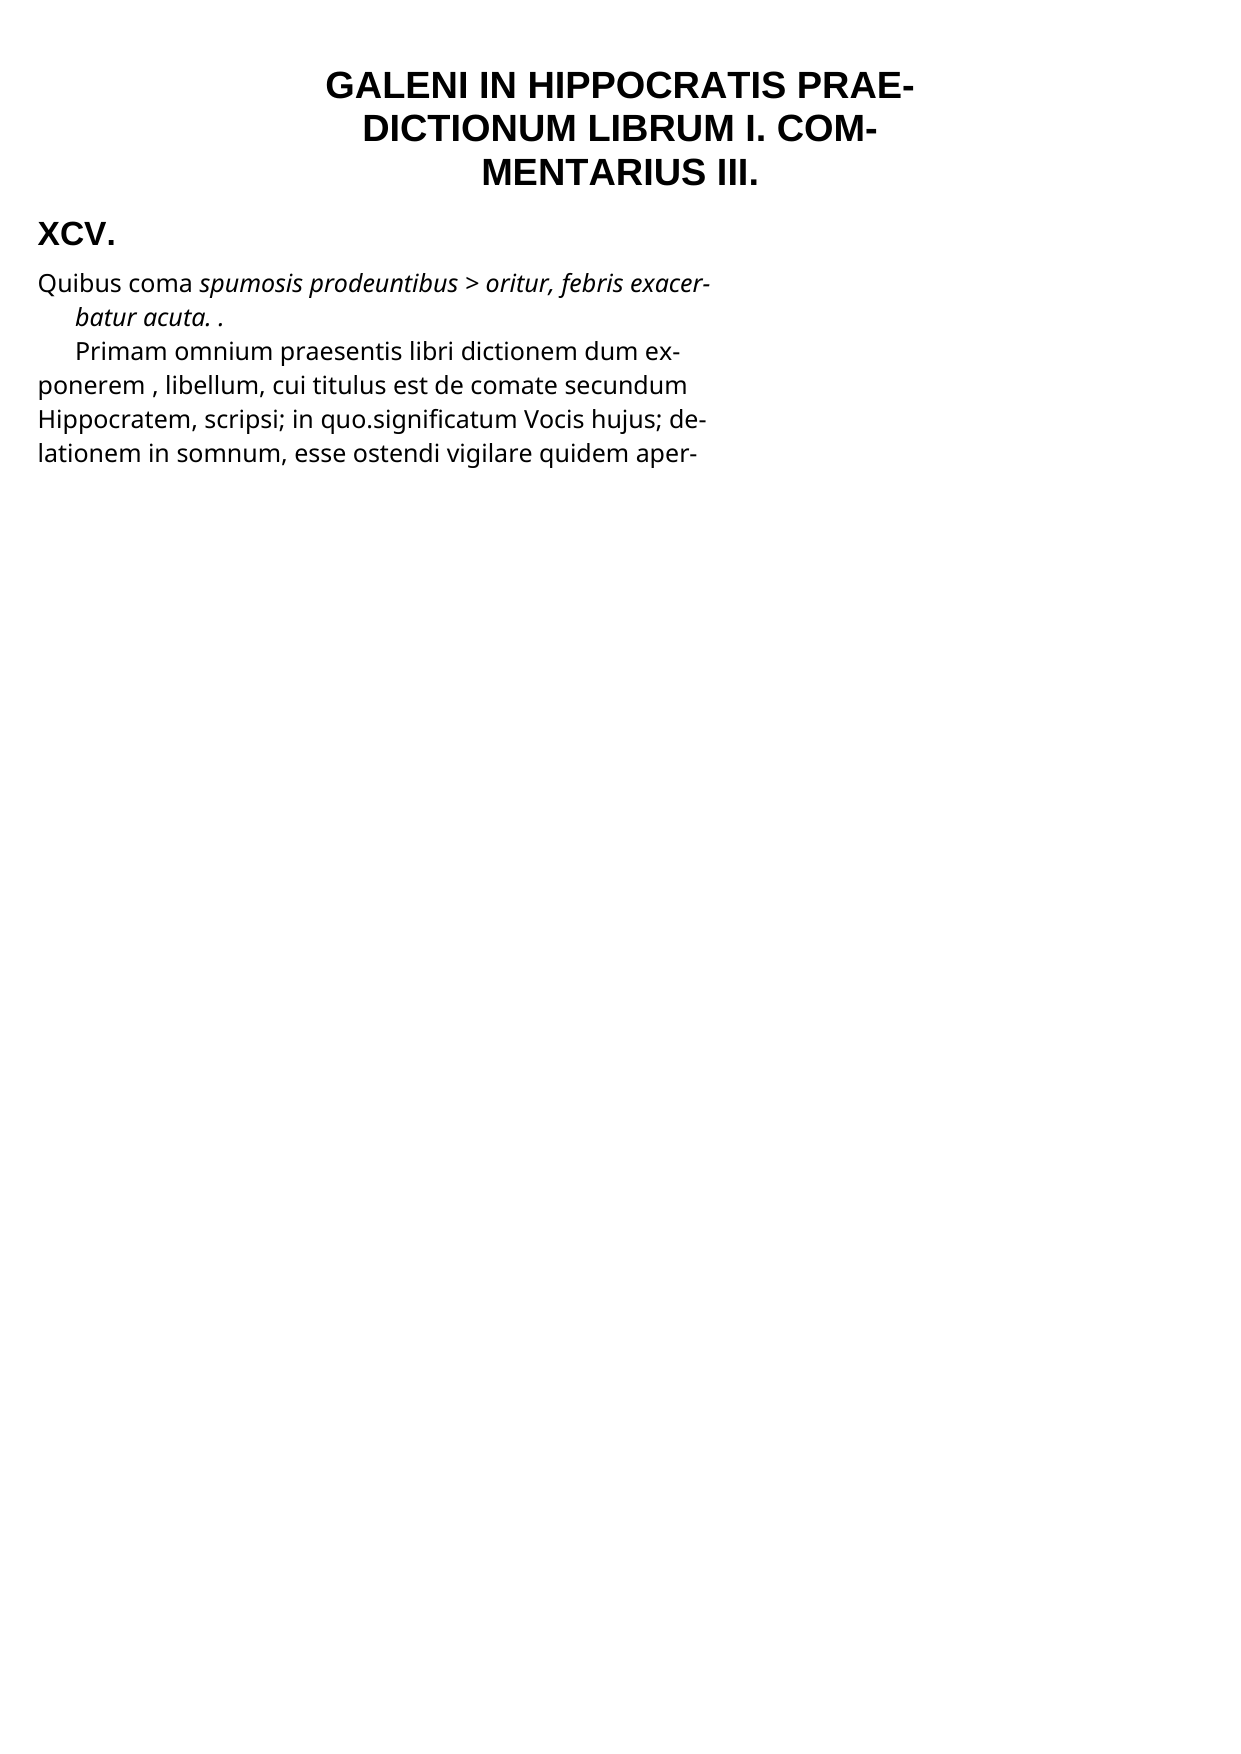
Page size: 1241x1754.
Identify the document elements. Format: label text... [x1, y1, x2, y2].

subtitle GALENI IN HIPPOCRATIS PRAE- DICTIONUM LIBRUM I. COM- MENTARIUS III. [37, 62, 1203, 193]
text Primam omnium praesentis libri dictionem dum ex- ponerem , libellum, cui titulus est de comate secundum Hippocratem, scripsi; in quo.significatum Vocis hujus; de- lationem in somnum, esse ostendi vigilare quidem aper- [37, 333, 1203, 470]
text Quibus coma spumosis prodeuntibus > oritur, febris exacer- batur acuta. . [37, 265, 1203, 333]
subtitle XCV. [37, 214, 1203, 253]
